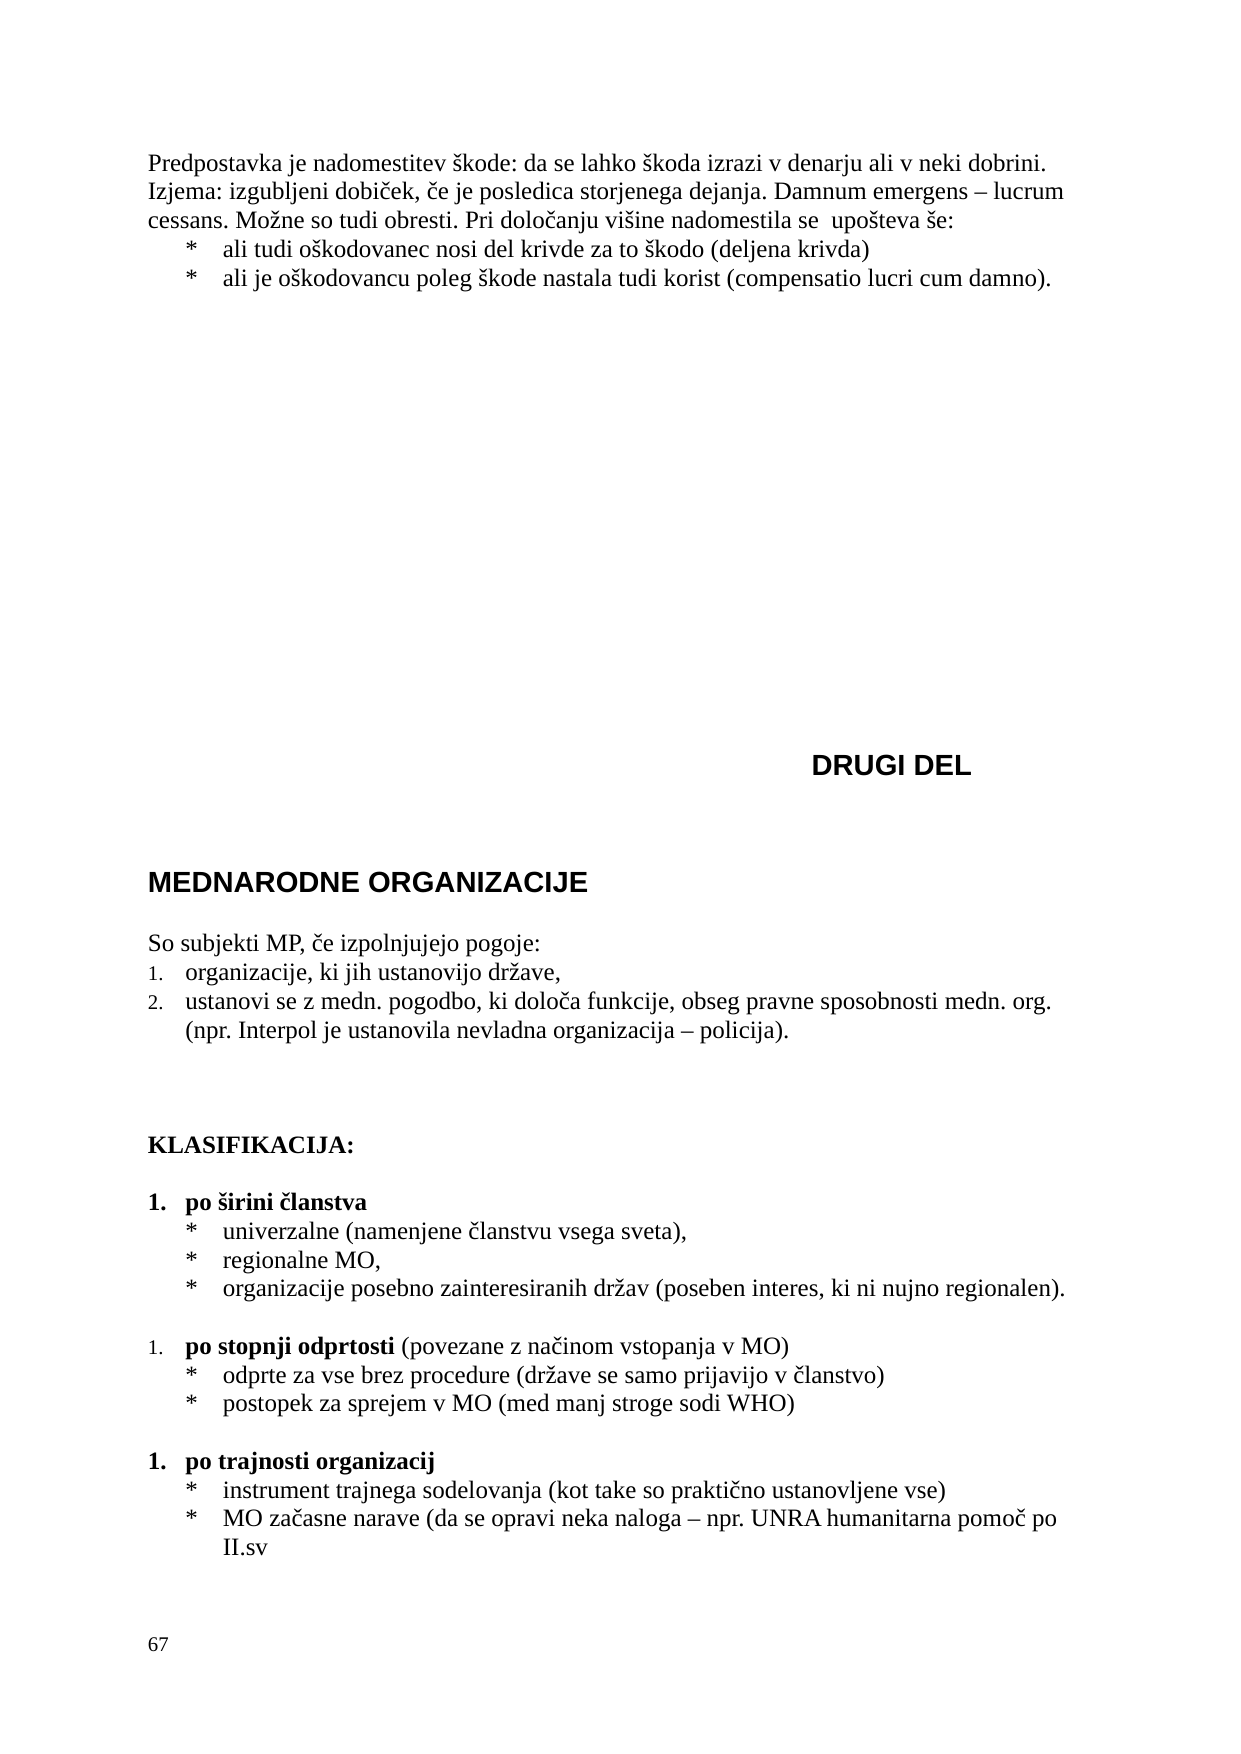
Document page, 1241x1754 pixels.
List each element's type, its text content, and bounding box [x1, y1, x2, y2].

list regionalne MO, [185, 1245, 1093, 1273]
text Predpostavka je nadomestitev škode: da se lahko škoda izrazi v denarju ali v neki dobrini. Izjema: izgubljeni dobiček, če je posledica storjenega dejanja. Damnum emergens – lucrum cessans. Možne so tudi obresti. Pri določanju višine nadomestila se upošteva še: [148, 148, 1093, 234]
list ali tudi oškodovanec nosi del krivde za to škodo (deljena krivda) [185, 234, 1093, 263]
list organizacije posebno zainteresiranih držav (poseben interes, ki ni nujno regionalen). [185, 1273, 1093, 1302]
list po širini članstva [148, 1187, 1093, 1216]
list MO začasne narave (da se opravi neka naloga – npr. UNRA humanitarna pomoč po II.sv [185, 1503, 1093, 1561]
list univerzalne (namenjene članstvu vsega sveta), [185, 1216, 1093, 1245]
subtitle DRUGI DEL [148, 748, 1093, 781]
subtitle MEDNARODNE ORGANIZACIJE [148, 865, 1093, 898]
subtitle So subjekti MP, če izpolnjujejo pogoje: [148, 928, 1093, 957]
text KLASIFIKACIJA: [148, 1130, 1093, 1158]
text (npr. Interpol je ustanovila nevladna organizacija – policija). [185, 1015, 1093, 1043]
list postopek za sprejem v MO (med manj stroge sodi WHO) [185, 1388, 1093, 1417]
list ustanovi se z medn. pogodbo, ki določa funkcije, obseg pravne sposobnosti medn. org. [148, 986, 1093, 1015]
list odprte za vse brez procedure (države se samo prijavijo v članstvo) [185, 1360, 1093, 1388]
list organizacije, ki jih ustanovijo države, [148, 957, 1093, 986]
list po trajnosti organizacij [148, 1446, 1093, 1475]
list instrument trajnega sodelovanja (kot take so praktično ustanovljene vse) [185, 1475, 1093, 1503]
list ali je oškodovancu poleg škode nastala tudi korist (compensatio lucri cum damno). [185, 263, 1093, 291]
list po stopnji odprtosti (povezane z načinom vstopanja v MO) [148, 1331, 1093, 1360]
